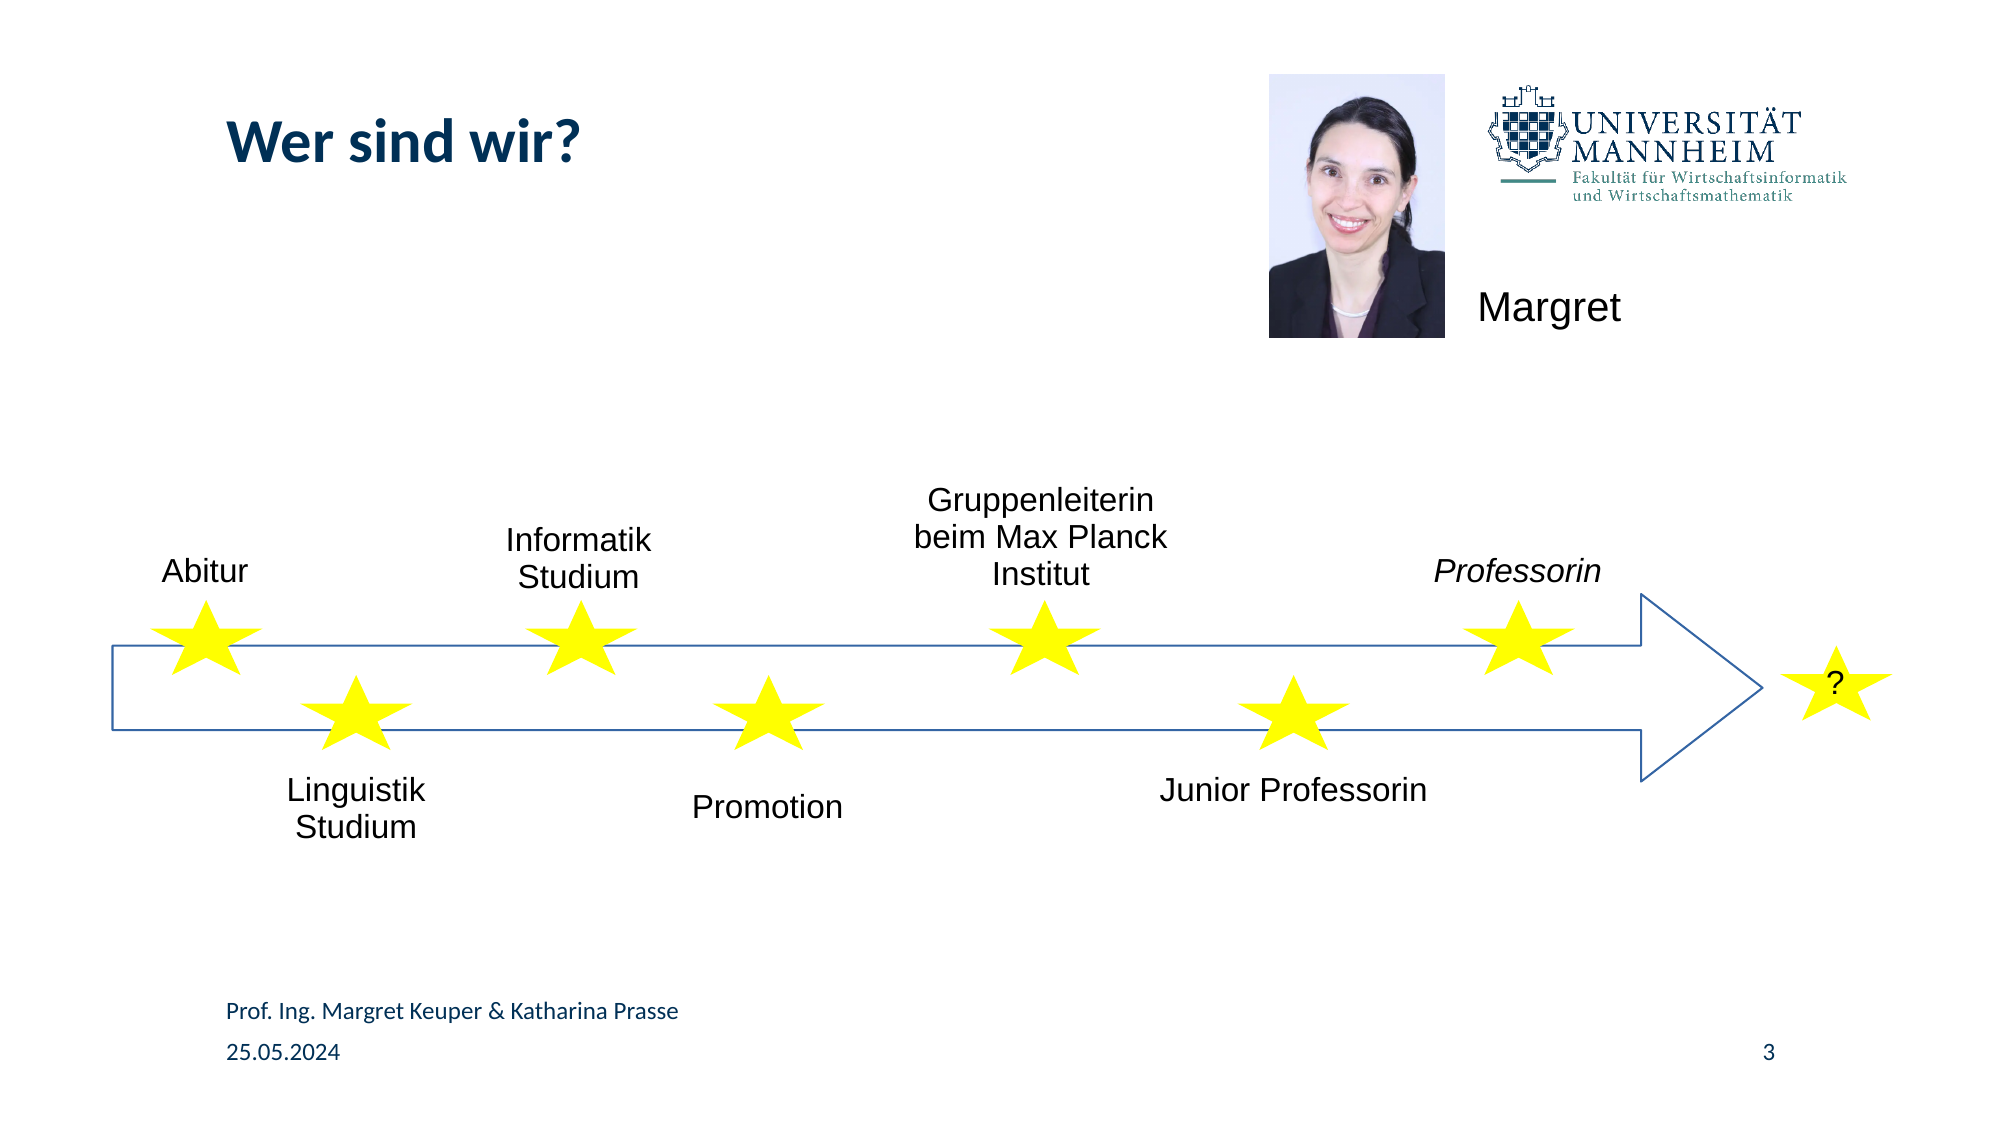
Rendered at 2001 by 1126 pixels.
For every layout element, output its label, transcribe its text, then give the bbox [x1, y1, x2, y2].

text_box Abitur [130, 544, 281, 606]
text_box Professorin [1405, 544, 1631, 653]
title Wer sind wir? [226, 100, 1269, 306]
text_box Gruppenleiterin beim Max Planck Institut [872, 473, 1210, 600]
text_box Junior Professorin [1050, 763, 1538, 897]
text_box Linguistik Studium [262, 763, 451, 890]
text_box Margret [1462, 276, 1726, 338]
text_box [1855, 703, 1871, 721]
text_box [1831, 645, 1842, 657]
text_box ? [1807, 657, 1863, 713]
text_box [1780, 674, 1807, 688]
text_box [1863, 674, 1893, 690]
text_box Promotion [655, 781, 881, 890]
text_box [112, 594, 1763, 782]
text_box [1802, 709, 1817, 721]
picture [1269, 47, 1894, 338]
text_box Informatik Studium [483, 514, 674, 604]
